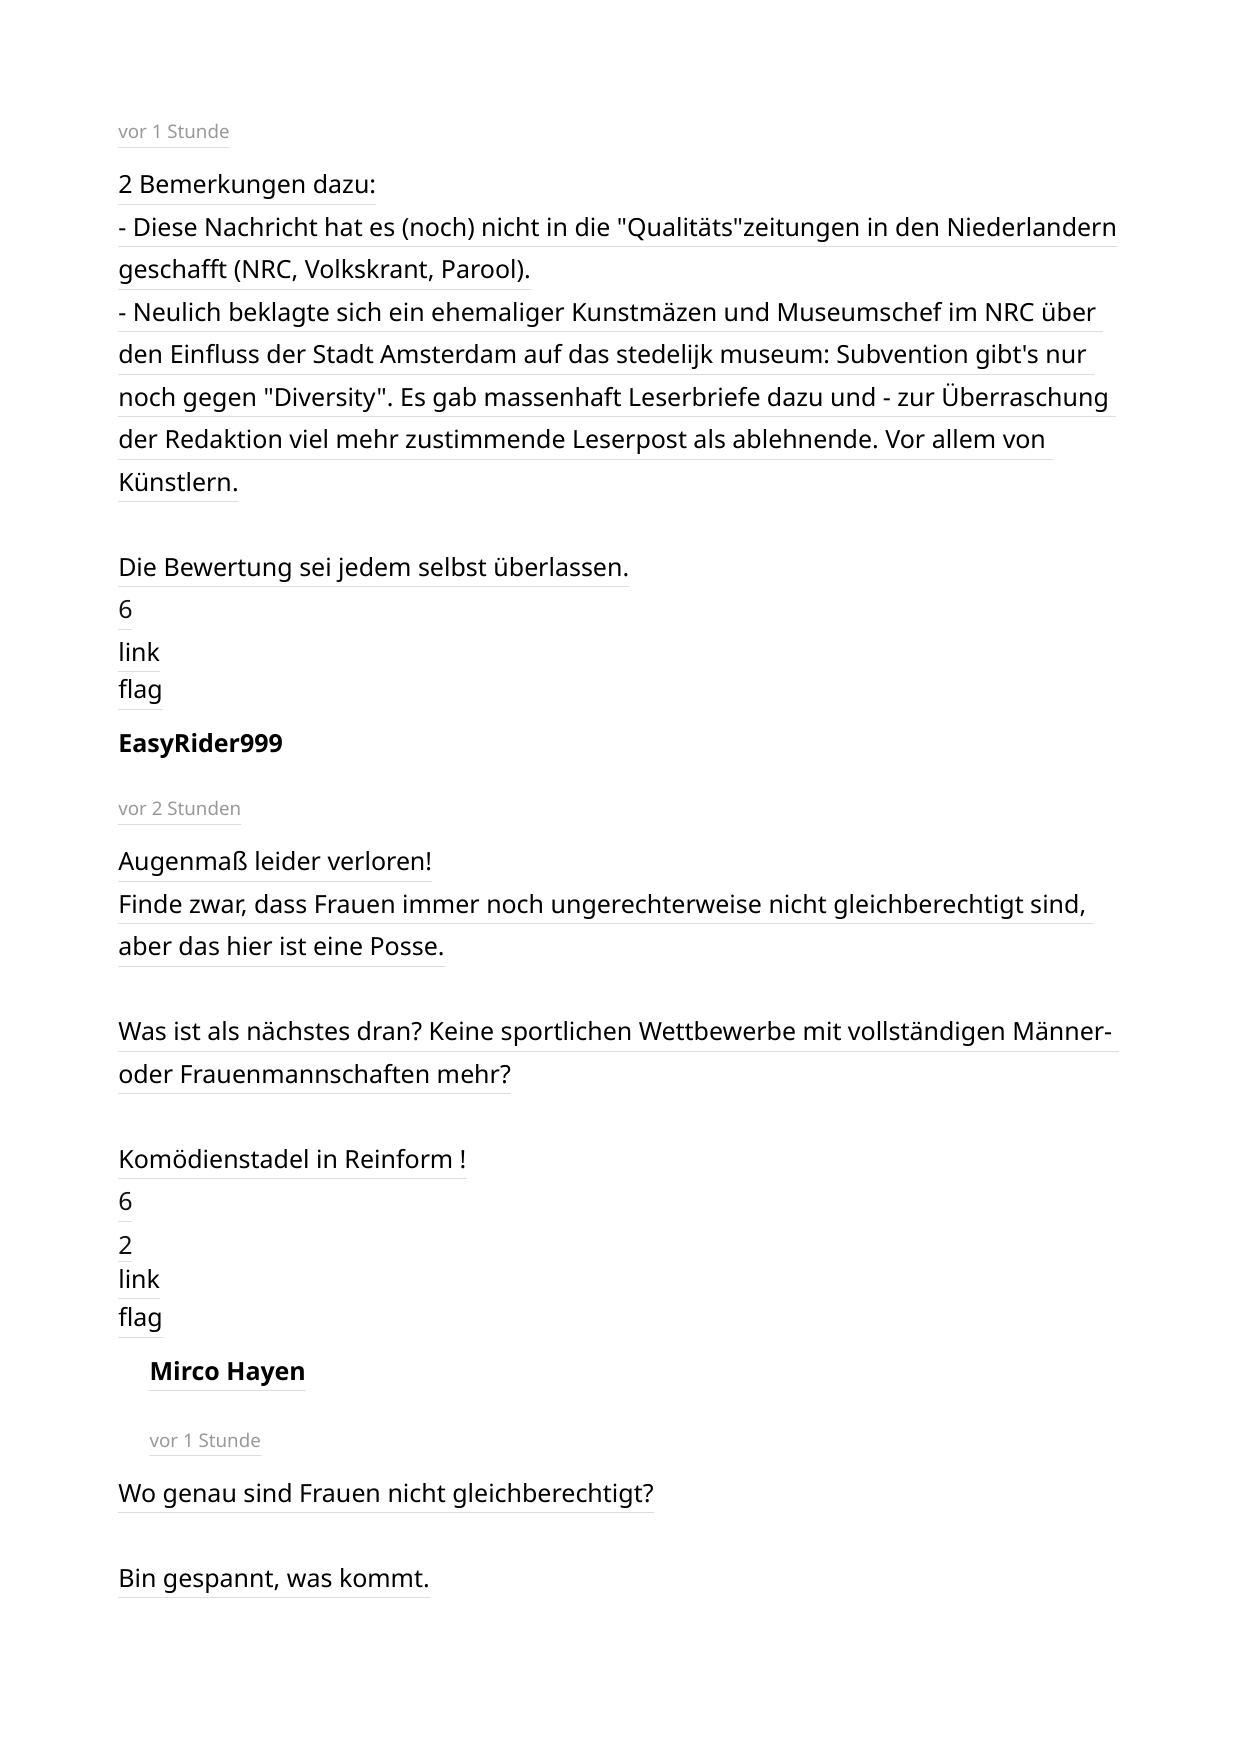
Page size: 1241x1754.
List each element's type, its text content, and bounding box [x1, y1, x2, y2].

text flag [118, 1299, 1122, 1338]
text flag [118, 672, 1122, 710]
text vor 1 Stunde [118, 118, 1117, 148]
text link [118, 1262, 1122, 1299]
text Mirco Hayen [149, 1353, 1122, 1391]
text 2 Bemerkungen dazu: - Diese Nachricht hat es (noch) nicht in die "Qualitäts"zeitungen in den Niederlandern geschafft (NRC, Volkskrant, Parool). - Neulich beklagte sich ein ehemaliger Kunstmäzen und Museumschef im NRC über den Einfluss der Stadt Amsterdam auf das stedelijk museum: Subvention gibt's nur noch gegen "Diversity". Es gab massenhaft Leserbriefe dazu und - zur Überraschung der Redaktion viel mehr zustimmende Leserpost als ablehnende. Vor allem von Künstlern. Die Bewertung sei jedem selbst überlassen. [118, 167, 1122, 587]
text link [118, 634, 1122, 672]
text vor 1 Stunde [149, 1427, 1117, 1456]
text 6 [118, 592, 1122, 630]
text EasyRider999 [118, 726, 1122, 760]
text 2 [118, 1226, 1122, 1262]
text Wo genau sind Frauen nicht gleichberechtigt? Bin gespannt, was kommt. [118, 1476, 1122, 1598]
text 6 [118, 1184, 1122, 1222]
text Augenmaß leider verloren! Finde zwar, dass Frauen immer noch ungerechterweise nicht gleichberechtigt sind, aber das hier ist eine Posse. Was ist als nächstes dran? Keine sportlichen Wettbewerbe mit vollständigen Männer- oder Frauenmannschaften mehr? Komödienstadel in Reinform ! [118, 844, 1122, 1179]
text vor 2 Stunden [118, 795, 1117, 825]
